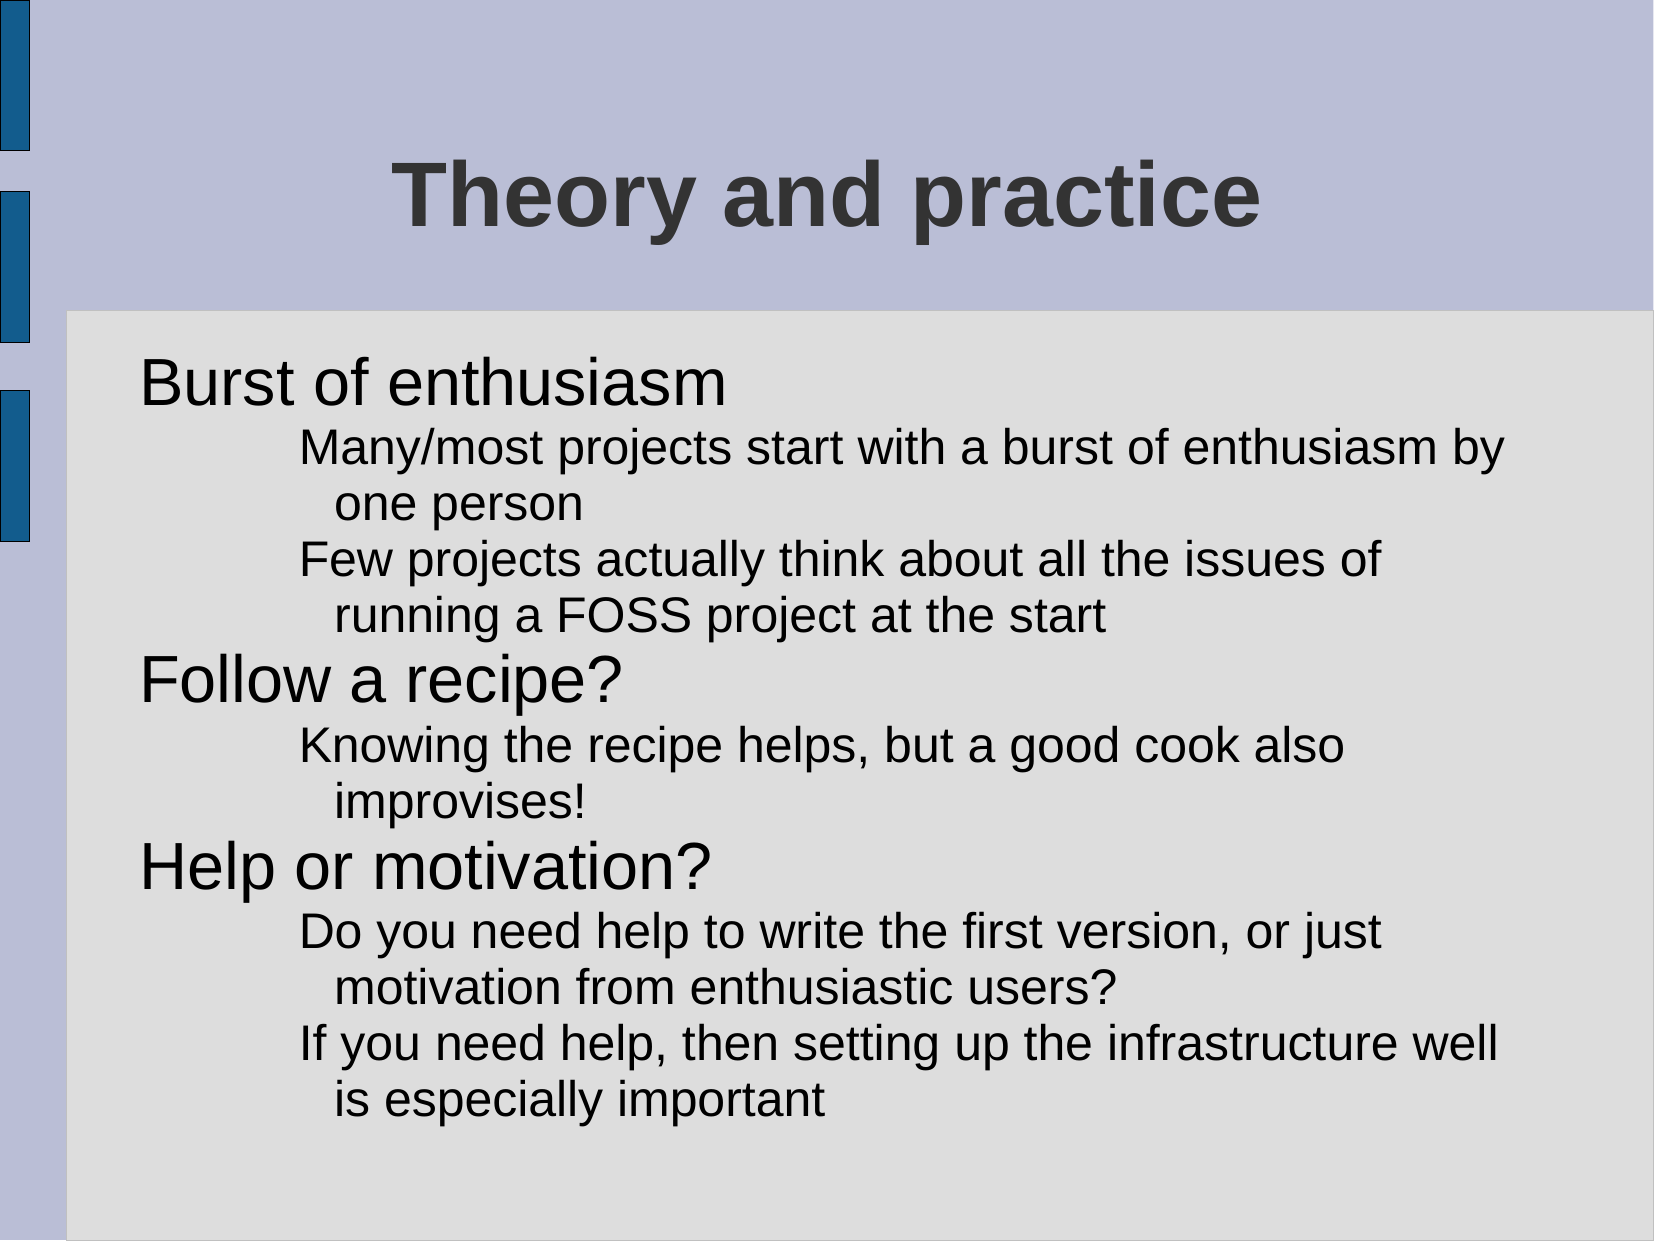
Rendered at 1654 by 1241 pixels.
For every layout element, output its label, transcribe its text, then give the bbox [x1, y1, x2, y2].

title Theory and practice [121, 91, 1534, 299]
list Burst of enthusiasm Many/most projects start with a burst of enthusiasm by one person Few projects actually think about all the issues of running a FOSS project at the start Follow a recipe? Knowing the recipe helps, but a good cook also improvises! Help or motivation? Do you need help to write the first version, or just motivation from enthusiastic users? If you need help, then setting up the infrastructure well is especially important [121, 344, 1534, 1127]
